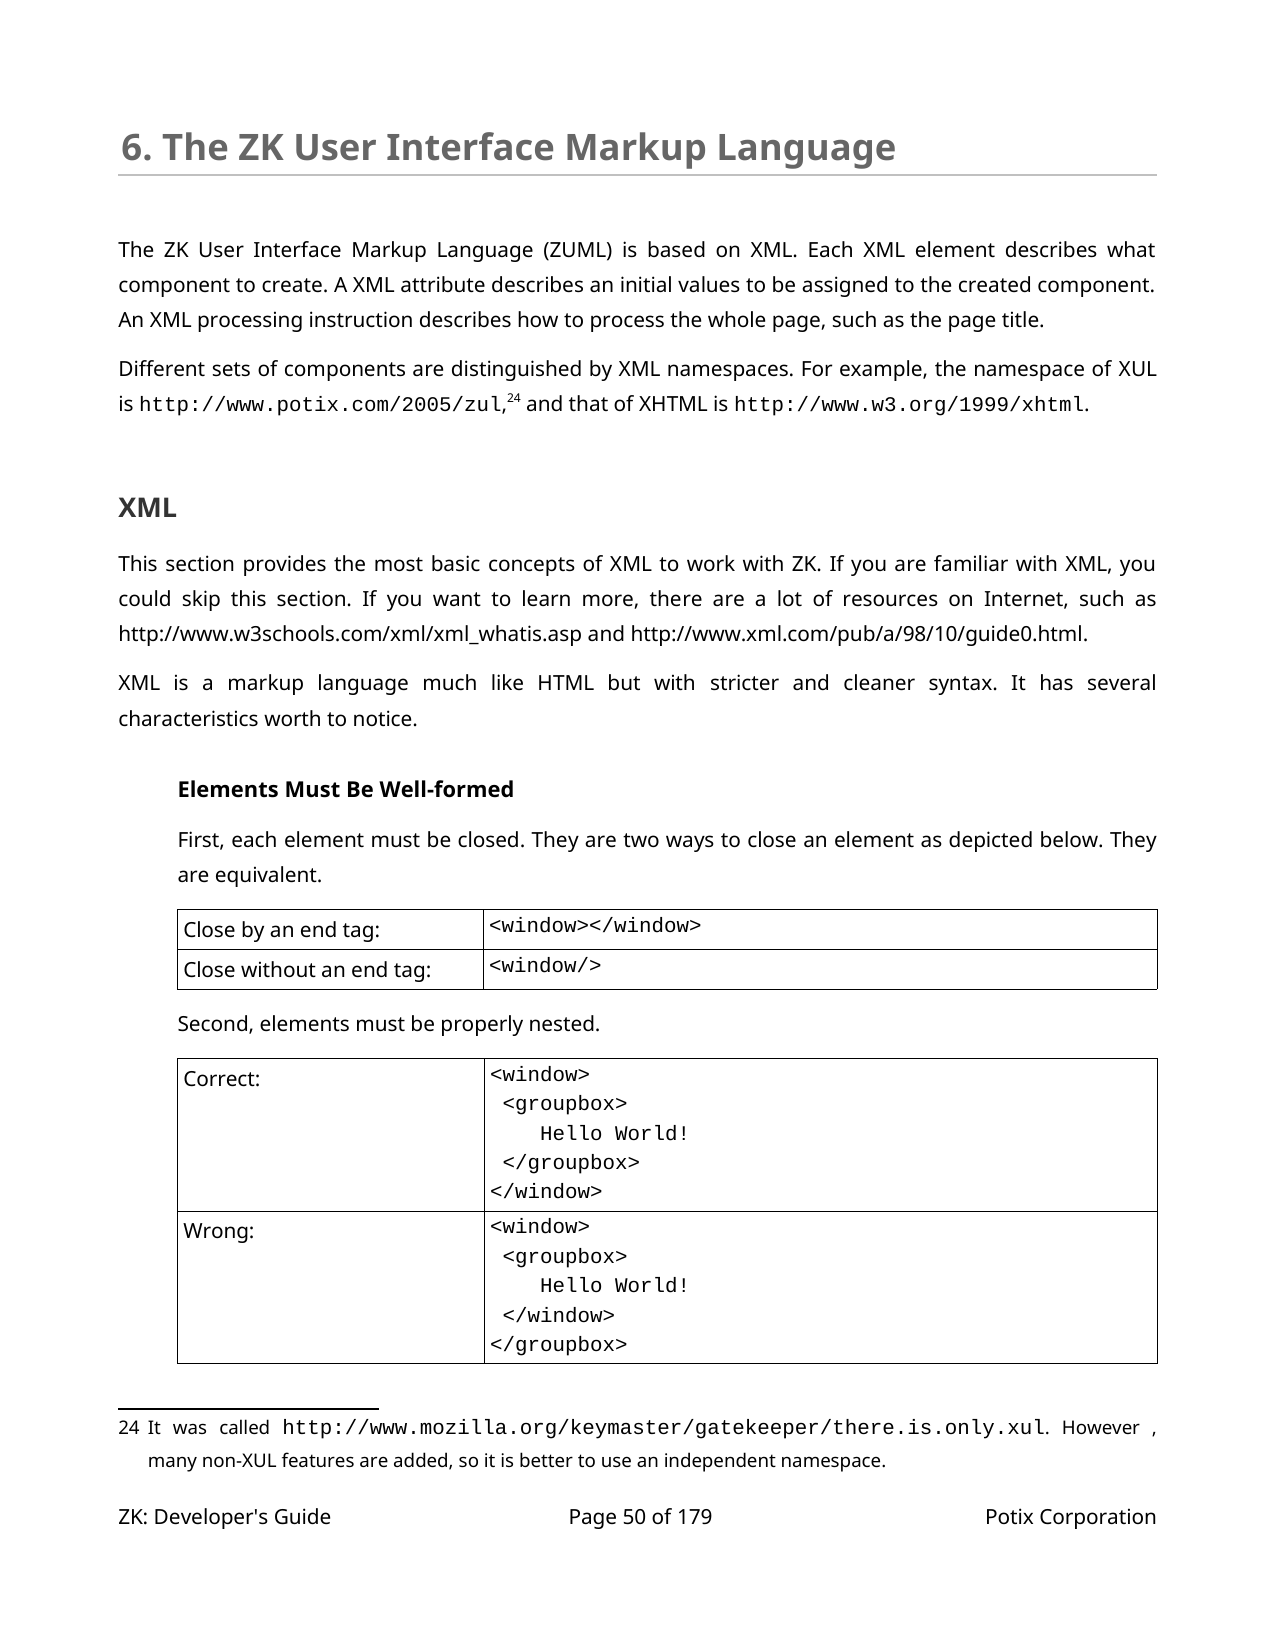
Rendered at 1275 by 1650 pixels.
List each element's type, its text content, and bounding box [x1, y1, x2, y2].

table_cell <window/> [484, 950, 1157, 989]
text First, each element must be closed. They are two ways to close an element as depicted below. They are equivalent. [177, 825, 1157, 888]
subtitle Elements Must Be Well-formed [177, 774, 1157, 804]
text Second, elements must be properly nested. [177, 1009, 1157, 1038]
text It was called http://www.mozilla.org/keymaster/gatekeeper/there.is.only.xul. However , many non-XUL features are added, so it is better to use an independent namespace. [118, 1415, 1157, 1473]
table_header Close by an end tag: [178, 910, 483, 949]
text XML is a markup language much like HTML but with stricter and cleaner syntax. It has several characteristics worth to notice. [118, 668, 1157, 732]
table_header <window></window> [484, 910, 1157, 949]
subtitle XML [118, 489, 1157, 526]
table_cell Wrong: [178, 1212, 484, 1363]
text This section provides the most basic concepts of XML to work with ZK. If you are familiar with XML, you could skip this section. If you want to learn more, there are a lot of resources on Internet, such as http://www.w3schools.com/xml/xml_whatis.asp and http://www.xml.com/pub/a/98/10/guide0.html. [118, 549, 1157, 648]
text Different sets of components are distinguished by XML namespaces. For example, the namespace of XUL is http://www.potix.com/2005/zul, and that of XHTML is http://www.w3.org/1999/xhtml. [118, 354, 1157, 418]
subtitle 6. The ZK User Interface Markup Language [118, 118, 1157, 174]
table_header <window> <groupbox> Hello World! </groupbox> </window> [485, 1059, 1157, 1211]
text The ZK User Interface Markup Language (ZUML) is based on XML. Each XML element describes what component to create. A XML attribute describes an initial values to be assigned to the created component. An XML processing instruction describes how to process the whole page, such as the page title. [118, 235, 1157, 333]
table_cell Close without an end tag: [178, 950, 483, 989]
table_header Correct: [178, 1059, 484, 1211]
table_cell <window> <groupbox> Hello World! </window> </groupbox> [485, 1212, 1157, 1363]
